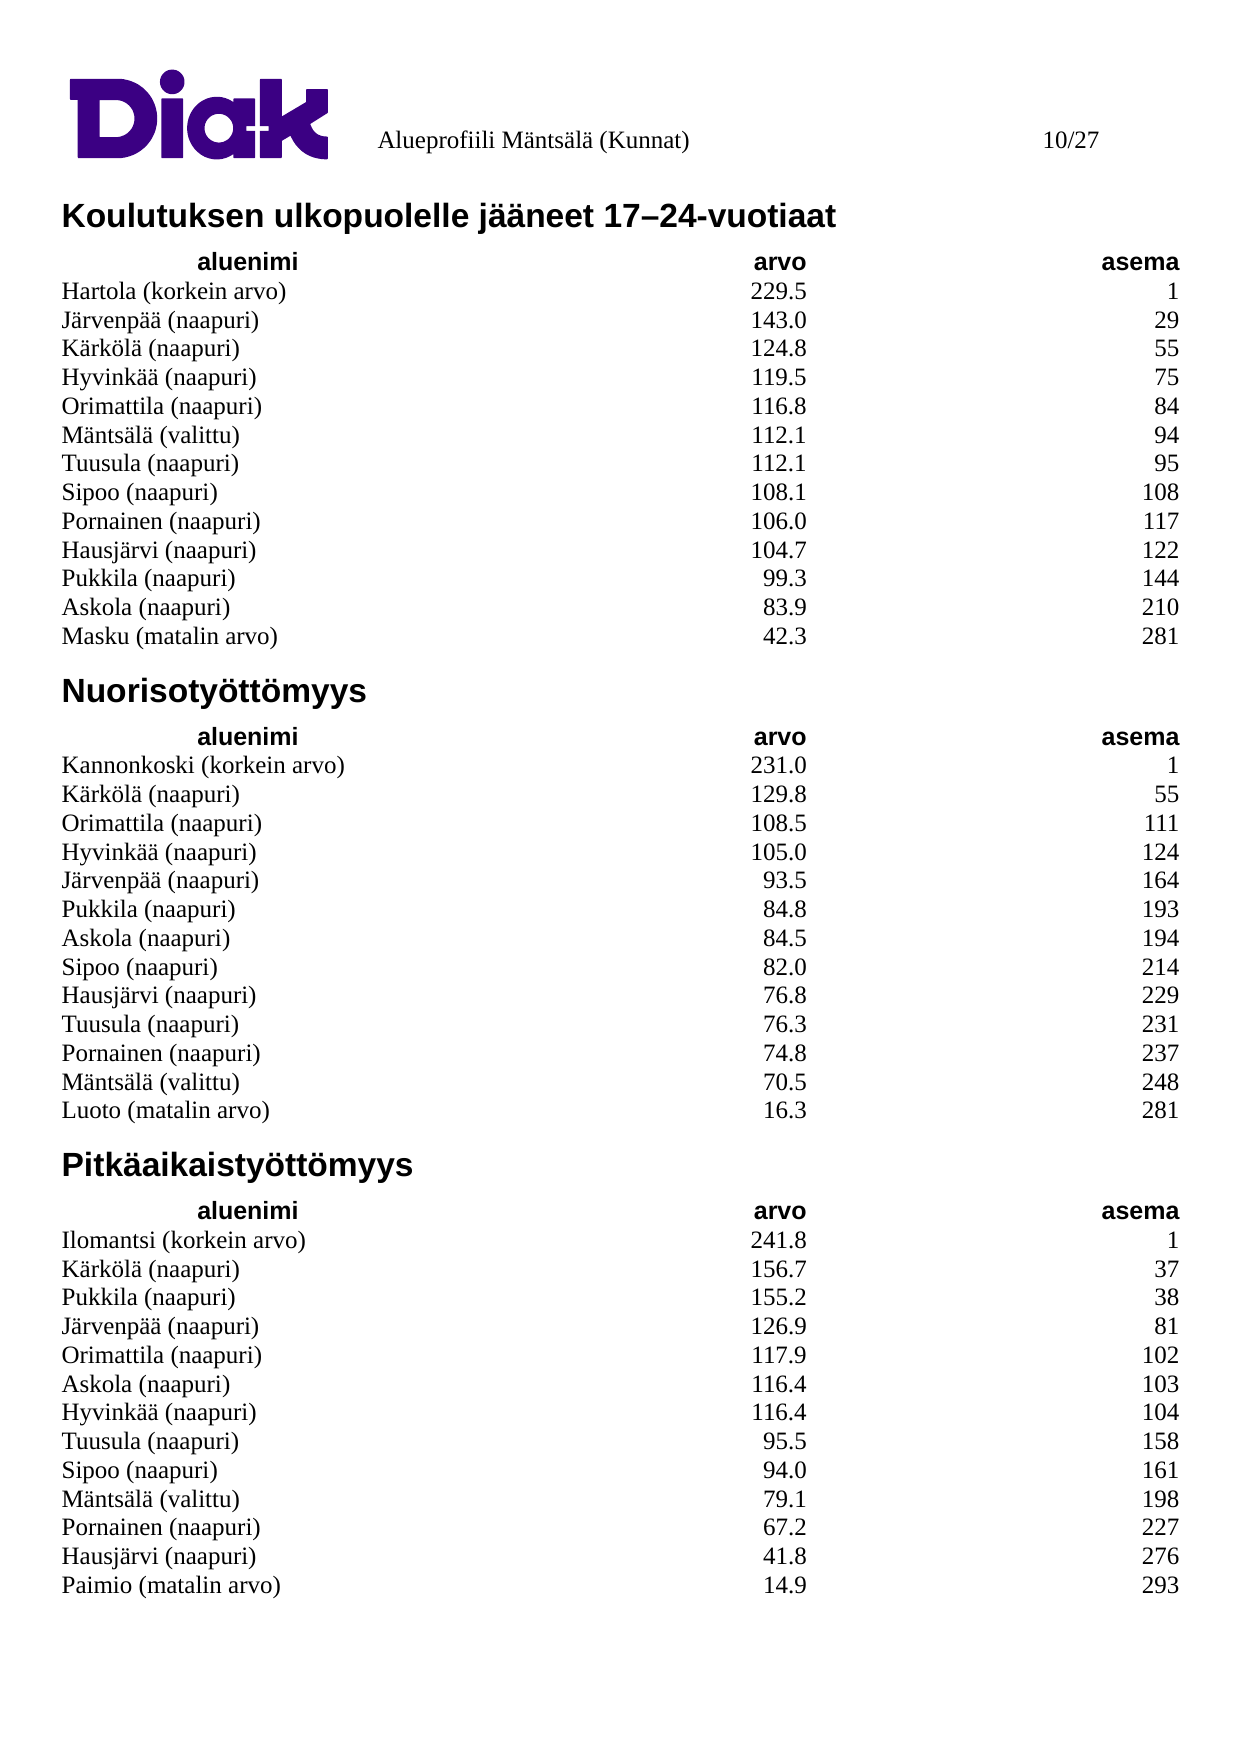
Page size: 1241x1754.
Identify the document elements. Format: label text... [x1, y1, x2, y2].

table_cell 229.5 [434, 276, 806, 305]
table_cell 227 [806, 1513, 1179, 1541]
table_cell 108.5 [434, 808, 806, 837]
table_cell 158 [806, 1426, 1179, 1455]
table_cell Paimio (matalin arvo) [61, 1570, 434, 1599]
table_cell Pornainen (naapuri) [61, 1038, 434, 1067]
table_cell Pornainen (naapuri) [61, 506, 434, 535]
table_cell 29 [806, 305, 1179, 333]
table_cell Hyvinkää (naapuri) [61, 1398, 434, 1426]
table_cell Pukkila (naapuri) [61, 1283, 434, 1311]
table_cell 231 [806, 1009, 1179, 1038]
table_cell 105.0 [434, 837, 806, 866]
table_cell 75 [806, 362, 1179, 391]
table_cell 116.4 [434, 1398, 806, 1426]
table_cell 37 [806, 1254, 1179, 1282]
table_cell Kärkölä (naapuri) [61, 334, 434, 362]
table_cell Askola (naapuri) [61, 923, 434, 952]
table_cell Masku (matalin arvo) [61, 621, 434, 650]
table_cell 102 [806, 1340, 1179, 1369]
table_header aluenimi [61, 247, 434, 276]
table_cell 210 [806, 592, 1179, 621]
table_cell Järvenpää (naapuri) [61, 866, 434, 894]
table_cell 126.9 [434, 1311, 806, 1340]
table_cell 143.0 [434, 305, 806, 333]
table_cell Järvenpää (naapuri) [61, 1311, 434, 1340]
table_cell 156.7 [434, 1254, 806, 1282]
table_cell 116.4 [434, 1369, 806, 1397]
table_cell 281 [806, 1096, 1179, 1124]
table_cell Luoto (matalin arvo) [61, 1096, 434, 1124]
table_cell 155.2 [434, 1283, 806, 1311]
table_cell Hausjärvi (naapuri) [61, 981, 434, 1009]
subtitle Koulutuksen ulkopuolelle jääneet 17–24-vuotiaat [61, 196, 1179, 235]
table_cell 55 [806, 334, 1179, 362]
table_cell Tuusula (naapuri) [61, 1009, 434, 1038]
table_cell Orimattila (naapuri) [61, 1340, 434, 1369]
table_cell 194 [806, 923, 1179, 952]
table_cell Järvenpää (naapuri) [61, 305, 434, 333]
table_cell 293 [806, 1570, 1179, 1599]
table_cell 119.5 [434, 362, 806, 391]
table_cell 82.0 [434, 952, 806, 981]
table_cell 104.7 [434, 535, 806, 563]
table_cell Hyvinkää (naapuri) [61, 837, 434, 866]
table_cell 74.8 [434, 1038, 806, 1067]
table_cell Orimattila (naapuri) [61, 391, 434, 420]
table_cell 76.3 [434, 1009, 806, 1038]
table_cell 42.3 [434, 621, 806, 650]
table_cell 94.0 [434, 1455, 806, 1484]
table_cell 93.5 [434, 866, 806, 894]
table_cell Pukkila (naapuri) [61, 894, 434, 923]
table_cell 83.9 [434, 592, 806, 621]
table_cell 95 [806, 449, 1179, 477]
table_cell 231.0 [434, 751, 806, 779]
table_cell Mäntsälä (valittu) [61, 1484, 434, 1512]
table_cell 55 [806, 779, 1179, 808]
table_cell Hartola (korkein arvo) [61, 276, 434, 305]
subtitle Pitkäaikaistyöttömyys [61, 1145, 1179, 1184]
table_cell 70.5 [434, 1067, 806, 1096]
table_cell 112.1 [434, 420, 806, 448]
table_cell Sipoo (naapuri) [61, 1455, 434, 1484]
table_cell 144 [806, 564, 1179, 592]
table_cell 84.8 [434, 894, 806, 923]
table_cell 84 [806, 391, 1179, 420]
table_header aluenimi [61, 1196, 434, 1225]
table_cell 84.5 [434, 923, 806, 952]
table_cell Askola (naapuri) [61, 1369, 434, 1397]
table_header asema [806, 1196, 1179, 1225]
table_cell 108.1 [434, 477, 806, 506]
table_cell 129.8 [434, 779, 806, 808]
table_cell Kärkölä (naapuri) [61, 1254, 434, 1282]
table_cell Askola (naapuri) [61, 592, 434, 621]
table_cell Tuusula (naapuri) [61, 1426, 434, 1455]
table_cell Pukkila (naapuri) [61, 564, 434, 592]
table_cell 106.0 [434, 506, 806, 535]
table_cell 161 [806, 1455, 1179, 1484]
table_cell 281 [806, 621, 1179, 650]
table_cell 241.8 [434, 1225, 806, 1254]
table_cell 116.8 [434, 391, 806, 420]
table_cell 111 [806, 808, 1179, 837]
table_cell 99.3 [434, 564, 806, 592]
table_cell 124 [806, 837, 1179, 866]
table_cell Hausjärvi (naapuri) [61, 1541, 434, 1570]
table_cell 14.9 [434, 1570, 806, 1599]
table_header asema [806, 247, 1179, 276]
table_header asema [806, 722, 1179, 751]
table_cell Tuusula (naapuri) [61, 449, 434, 477]
table_cell 117 [806, 506, 1179, 535]
table_cell 1 [806, 751, 1179, 779]
table_cell 38 [806, 1283, 1179, 1311]
table_cell 81 [806, 1311, 1179, 1340]
table_header arvo [434, 1196, 806, 1225]
table_cell 276 [806, 1541, 1179, 1570]
table_cell 229 [806, 981, 1179, 1009]
table_cell 41.8 [434, 1541, 806, 1570]
table_cell 108 [806, 477, 1179, 506]
table_cell 95.5 [434, 1426, 806, 1455]
table_cell 16.3 [434, 1096, 806, 1124]
table_cell 117.9 [434, 1340, 806, 1369]
table_header arvo [434, 247, 806, 276]
table_cell 124.8 [434, 334, 806, 362]
table_cell Sipoo (naapuri) [61, 477, 434, 506]
table_cell Mäntsälä (valittu) [61, 1067, 434, 1096]
table_cell 67.2 [434, 1513, 806, 1541]
table_cell Hausjärvi (naapuri) [61, 535, 434, 563]
table_cell 1 [806, 276, 1179, 305]
table_cell 94 [806, 420, 1179, 448]
table_cell 104 [806, 1398, 1179, 1426]
table_cell 248 [806, 1067, 1179, 1096]
table_cell Sipoo (naapuri) [61, 952, 434, 981]
table_cell 193 [806, 894, 1179, 923]
table_cell 103 [806, 1369, 1179, 1397]
table_cell 76.8 [434, 981, 806, 1009]
table_cell 198 [806, 1484, 1179, 1512]
table_cell Mäntsälä (valittu) [61, 420, 434, 448]
table_cell 79.1 [434, 1484, 806, 1512]
subtitle Nuorisotyöttömyys [61, 671, 1179, 709]
table_cell 214 [806, 952, 1179, 981]
table_header arvo [434, 722, 806, 751]
table_header aluenimi [61, 722, 434, 751]
table_cell Hyvinkää (naapuri) [61, 362, 434, 391]
table_cell 112.1 [434, 449, 806, 477]
table_cell 164 [806, 866, 1179, 894]
table_cell 237 [806, 1038, 1179, 1067]
table_cell Ilomantsi (korkein arvo) [61, 1225, 434, 1254]
table_cell 122 [806, 535, 1179, 563]
table_cell Kannonkoski (korkein arvo) [61, 751, 434, 779]
table_cell 1 [806, 1225, 1179, 1254]
table_cell Orimattila (naapuri) [61, 808, 434, 837]
table_cell Kärkölä (naapuri) [61, 779, 434, 808]
table_cell Pornainen (naapuri) [61, 1513, 434, 1541]
